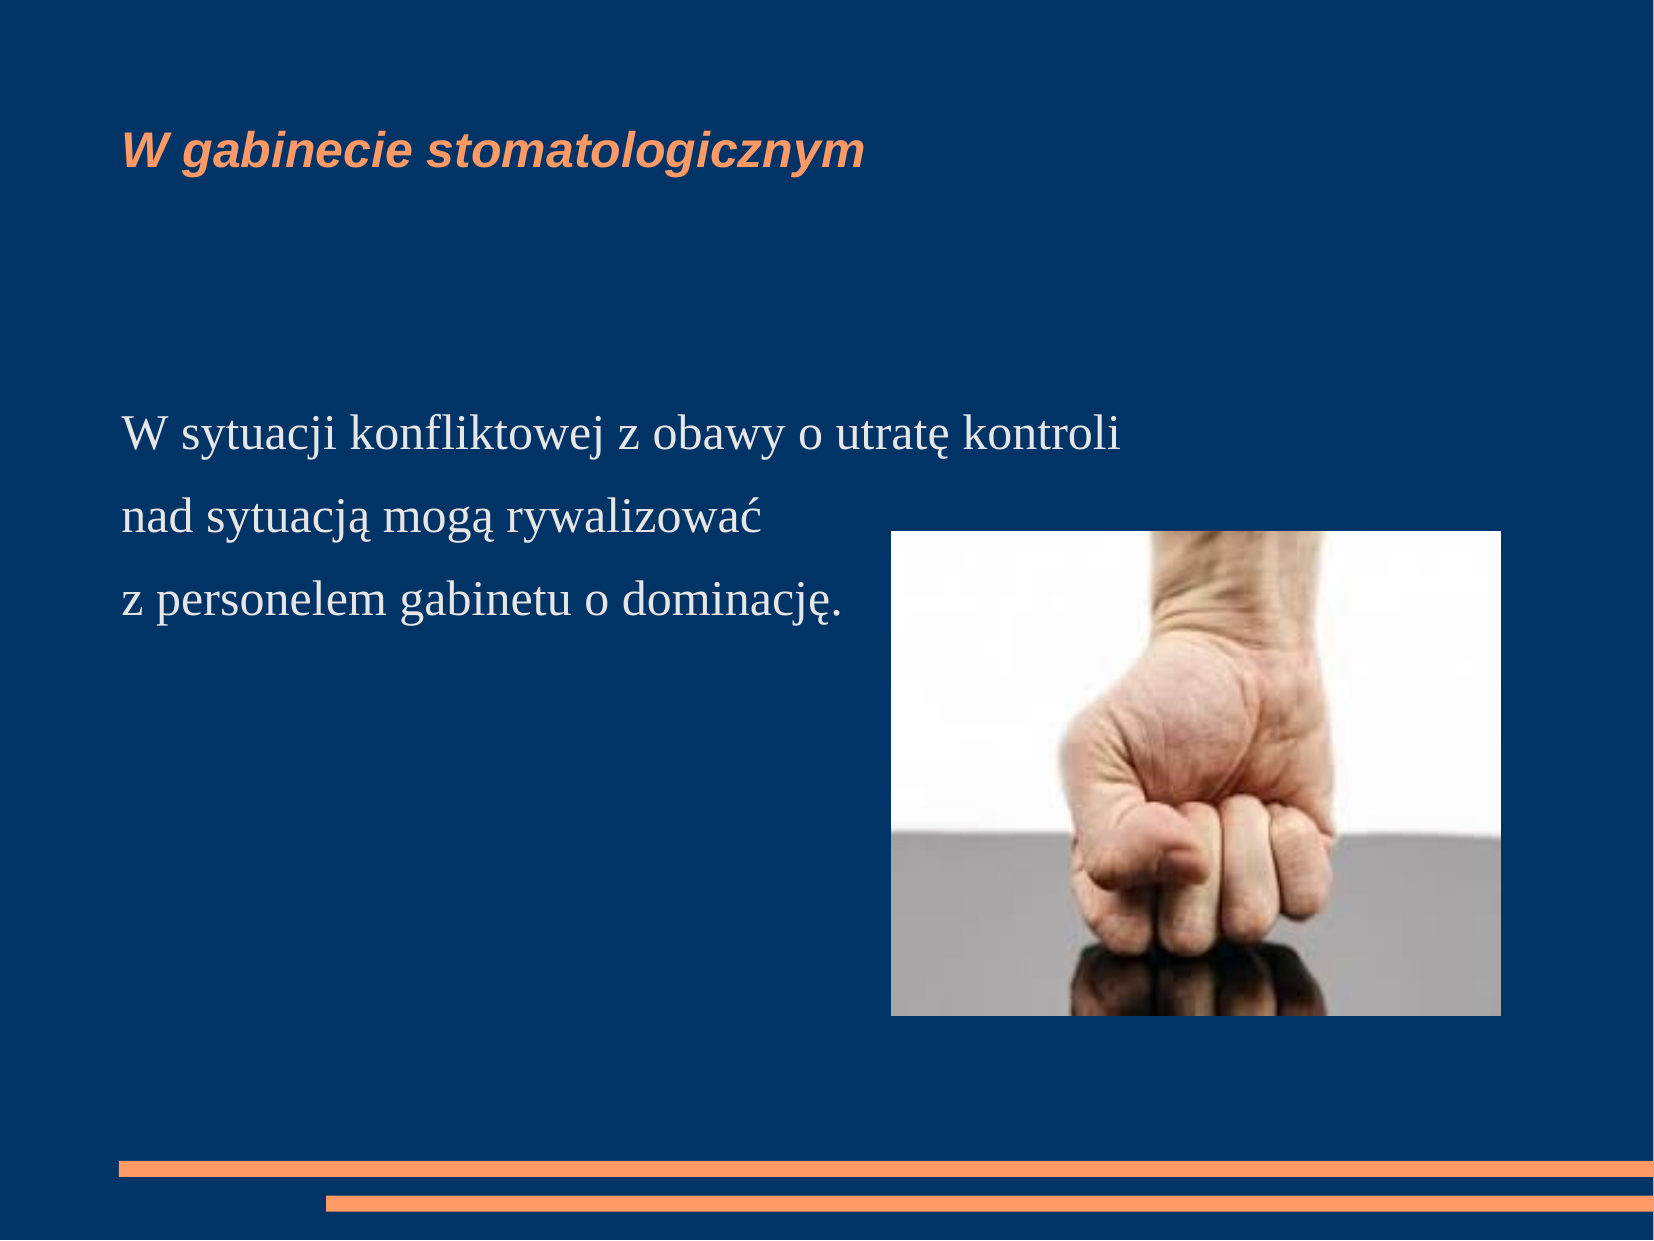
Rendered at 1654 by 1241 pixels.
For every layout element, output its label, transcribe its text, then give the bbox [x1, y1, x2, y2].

list W sytuacji konfliktowej z obawy o utratę kontroli nad sytuacją mogą rywalizować z personelem gabinetu o dominację. [121, 322, 1561, 1132]
title W gabinecie stomatologicznym [121, 46, 1534, 254]
picture [891, 531, 1501, 1016]
